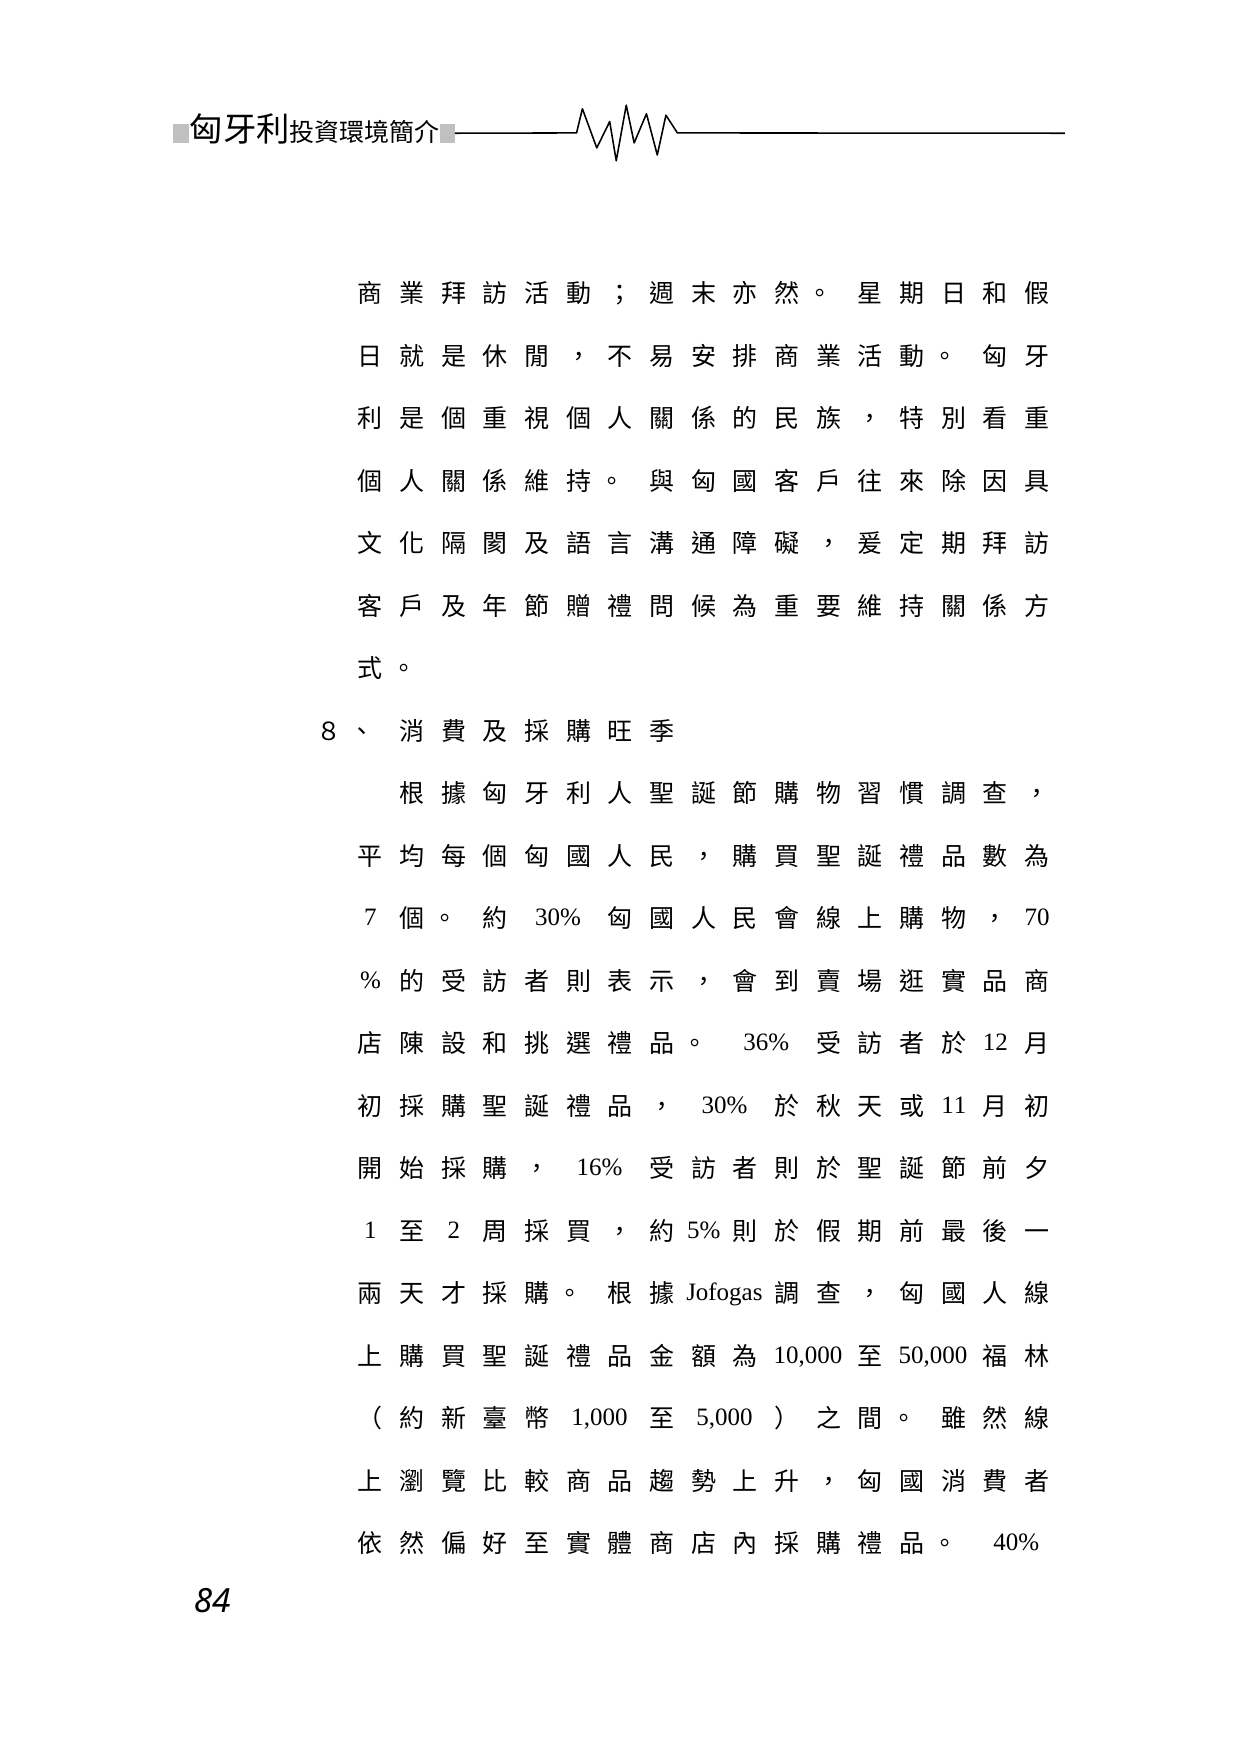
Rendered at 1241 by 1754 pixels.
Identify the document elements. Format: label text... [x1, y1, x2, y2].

text 商業拜訪活動；週末亦然。星期日和假日就是休閒，不易安排商業活動。匈牙利是個重視個人關係的民族，特別看重個人關係維持。與匈國客戶往來除因具文化隔閡及語言溝通障礙，爰定期拜訪客戶及年節贈禮問候為重要維持關係方式。 [330, 250, 1058, 688]
text ８、消費及採購旺季 [281, 688, 1058, 750]
text 根據匈牙利人聖誕節購物習慣調查，平均每個匈國人民，購買聖誕禮品數為7個。約30%匈國人民會線上購物，70%的受訪者則表示，會到賣場逛實品商店陳設和挑選禮品。36%受訪者於12月初採購聖誕禮品，30%於秋天或11月初開始採購，16%受訪者則於聖誕節前夕1至2周採買，約5%則於假期前最後一兩天才採購。根據Jofogas調查，匈國人線上購買聖誕禮品金額為10,000至50,000福林（約新臺幣1,000至5,000）之間。雖然線上瀏覽比較商品趨勢上升，匈國消費者依然偏好至實體商店內採購禮品。40% [330, 750, 1058, 1563]
